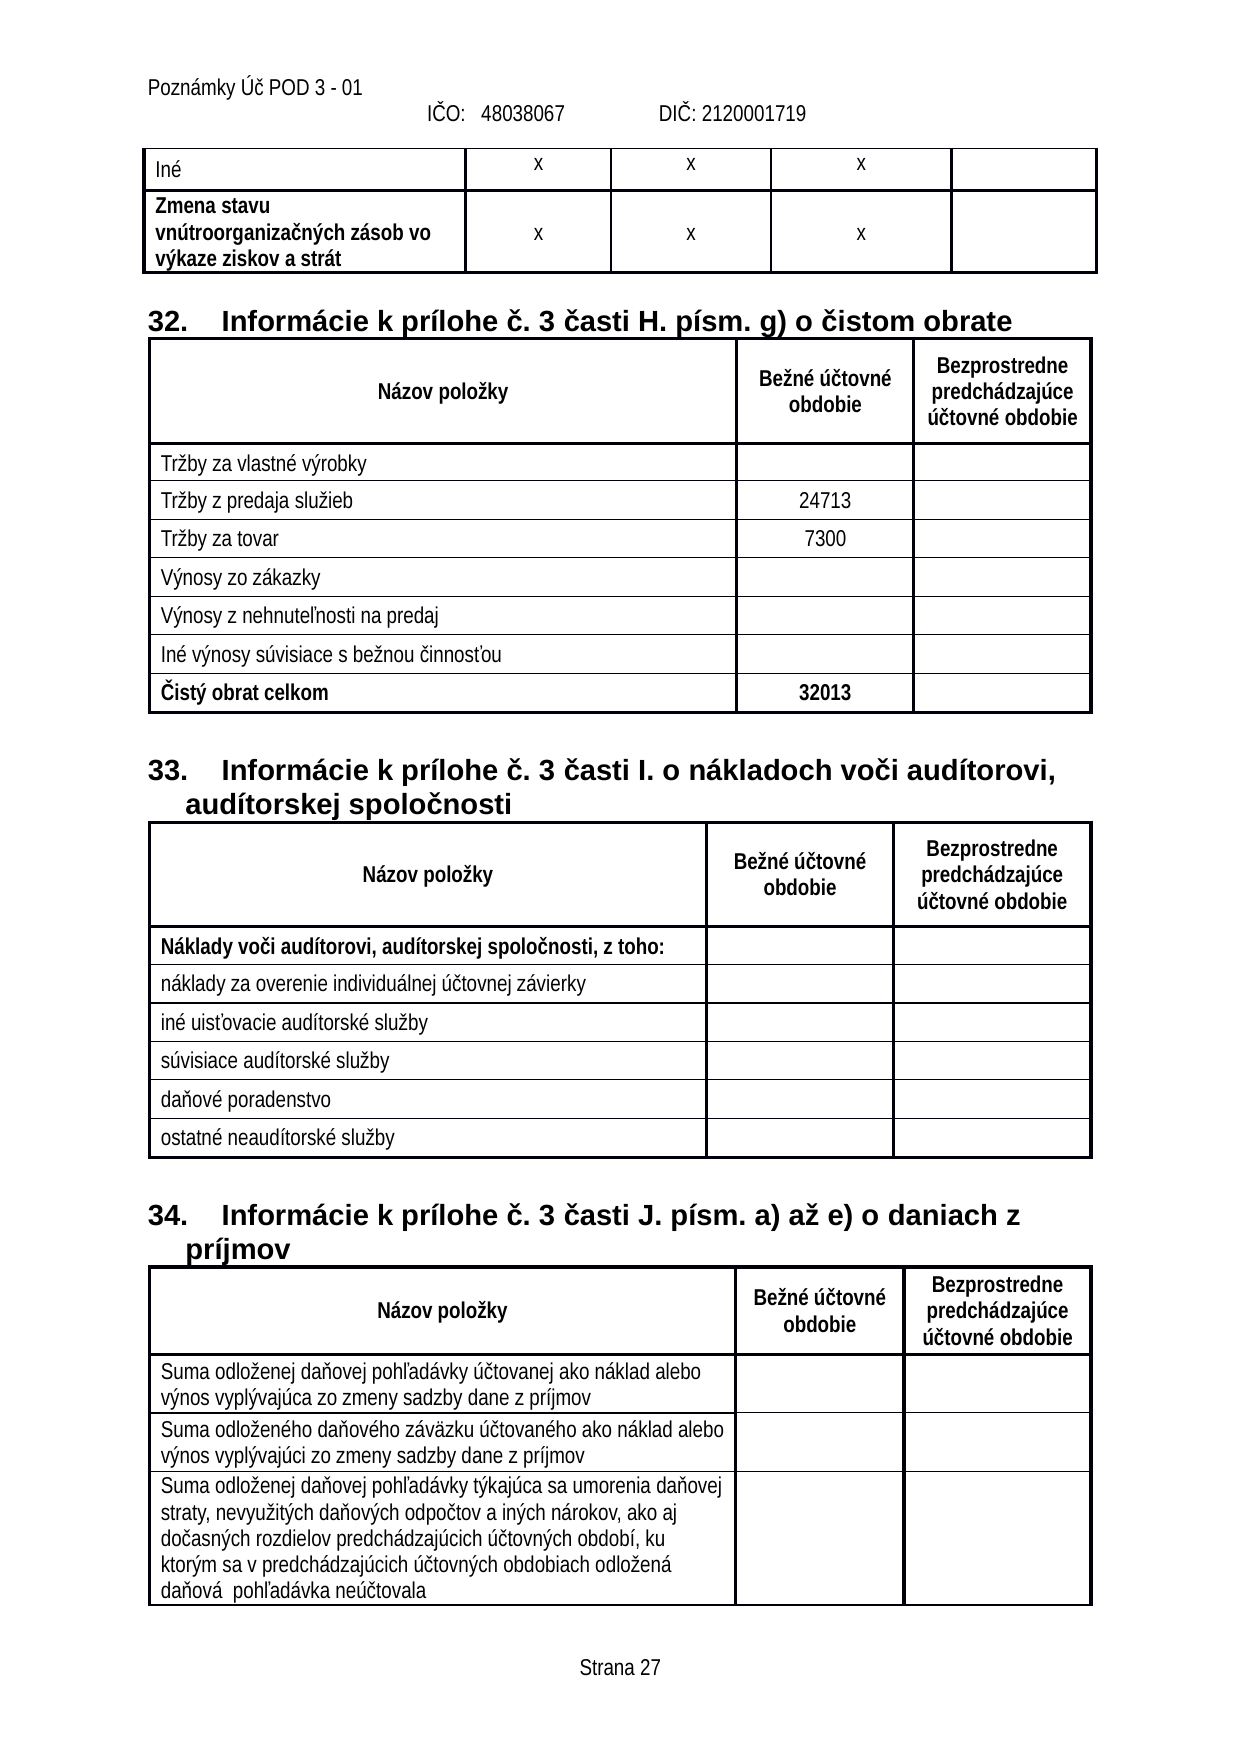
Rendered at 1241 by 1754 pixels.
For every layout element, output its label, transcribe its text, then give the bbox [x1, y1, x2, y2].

table_cell Náklady voči audítorovi, audítorskej spoločnosti, z toho: [151, 928, 705, 964]
table_cell [915, 674, 1089, 711]
table_cell Iné výnosy súvisiace s bežnou činnosťou [151, 635, 735, 672]
table_cell [738, 597, 912, 634]
table_cell [915, 635, 1089, 672]
table_header Bežné účtovné obdobie [738, 340, 912, 442]
table_cell [953, 149, 1095, 189]
table_cell x [772, 149, 950, 189]
table_cell Suma odloženého daňového záväzku účtovaného ako náklad alebo výnos vyplývajúci zo zmeny sadzby dane z príjmov [151, 1414, 734, 1471]
table_cell [915, 597, 1089, 634]
table_header Bežné účtovné obdobie [737, 1269, 902, 1353]
table_cell [708, 1042, 892, 1079]
table_cell [915, 558, 1089, 596]
table_cell 32013 [738, 674, 912, 711]
table_cell [737, 1413, 902, 1471]
table_cell Tržby za vlastné výrobky [151, 445, 735, 480]
table_cell [738, 635, 912, 672]
table_header Názov položky [151, 824, 705, 925]
table_header Bezprostredne predchádzajúce účtovné obdobie [895, 824, 1089, 925]
table_cell náklady za overenie individuálnej účtovnej závierky [151, 965, 705, 1002]
table_cell x [467, 149, 610, 189]
table_cell 7300 [738, 520, 912, 557]
table_cell [906, 1356, 1089, 1412]
table_cell Suma odloženej daňovej pohľadávky týkajúca sa umorenia daňovej straty, nevyužitých daňových odpočtov a iných nárokov, ako aj dočasných rozdielov predchádzajúcich účtovných období, ku ktorým sa v predchádzajúcich účtovných obdobiach odložená daňová pohľadávka neúčtovala [151, 1472, 734, 1604]
table_cell [906, 1413, 1089, 1471]
title Informácie k prílohe č. 3 časti J. písm. a) až e) o daniach z príjmov [148, 1198, 1092, 1265]
table_cell [737, 1356, 902, 1412]
table_cell 24713 [738, 481, 912, 519]
table_header Názov položky [151, 1269, 734, 1353]
table_cell [895, 1119, 1089, 1156]
table_header Bežné účtovné obdobie [708, 824, 892, 925]
table_cell Tržby za tovar [151, 520, 735, 557]
table_cell x [612, 149, 770, 189]
table_cell [708, 965, 892, 1002]
table_header Názov položky [151, 340, 735, 442]
table_cell [708, 1119, 892, 1156]
table_cell [895, 1004, 1089, 1041]
table_cell iné uisťovacie audítorské služby [151, 1004, 705, 1041]
table_cell Suma odloženej daňovej pohľadávky účtovanej ako náklad alebo výnos vyplývajúca zo zmeny sadzby dane z príjmov [151, 1356, 734, 1412]
table_cell Zmena stavu vnútroorganizačných zásob vo výkaze ziskov a strát [146, 192, 464, 271]
table_cell [708, 928, 892, 964]
table_cell [915, 445, 1089, 480]
table_cell x [772, 192, 950, 271]
table_header Bezprostredne predchádzajúce účtovné obdobie [915, 340, 1089, 442]
table_header Bezprostredne predchádzajúce účtovné obdobie [906, 1269, 1089, 1353]
table_cell x [467, 192, 610, 271]
table_cell x [612, 192, 770, 271]
table_cell [895, 1042, 1089, 1079]
table_cell [737, 1472, 902, 1604]
table_cell [738, 445, 912, 480]
table_cell [915, 481, 1089, 519]
table_cell daňové poradenstvo [151, 1080, 705, 1117]
table_cell [895, 965, 1089, 1002]
table_cell [906, 1472, 1089, 1604]
table_cell Výnosy z nehnuteľnosti na predaj [151, 597, 735, 634]
table_cell [708, 1080, 892, 1117]
table_cell Iné [146, 149, 464, 189]
table_cell Výnosy zo zákazky [151, 558, 735, 596]
title Informácie k prílohe č. 3 časti I. o nákladoch voči audítorovi, audítorskej spoločnosti [148, 753, 1092, 821]
table_cell [953, 192, 1095, 271]
title Informácie k prílohe č. 3 časti H. písm. g) o čistom obrate [148, 304, 1092, 337]
table_cell [738, 558, 912, 596]
table_cell [895, 1080, 1089, 1117]
table_cell Tržby z predaja služieb [151, 481, 735, 519]
table_cell Čistý obrat celkom [151, 674, 735, 711]
table_cell súvisiace audítorské služby [151, 1042, 705, 1079]
table_cell ostatné neaudítorské služby [151, 1119, 705, 1156]
table_cell [895, 928, 1089, 964]
table_cell [708, 1004, 892, 1041]
table_cell [915, 520, 1089, 557]
